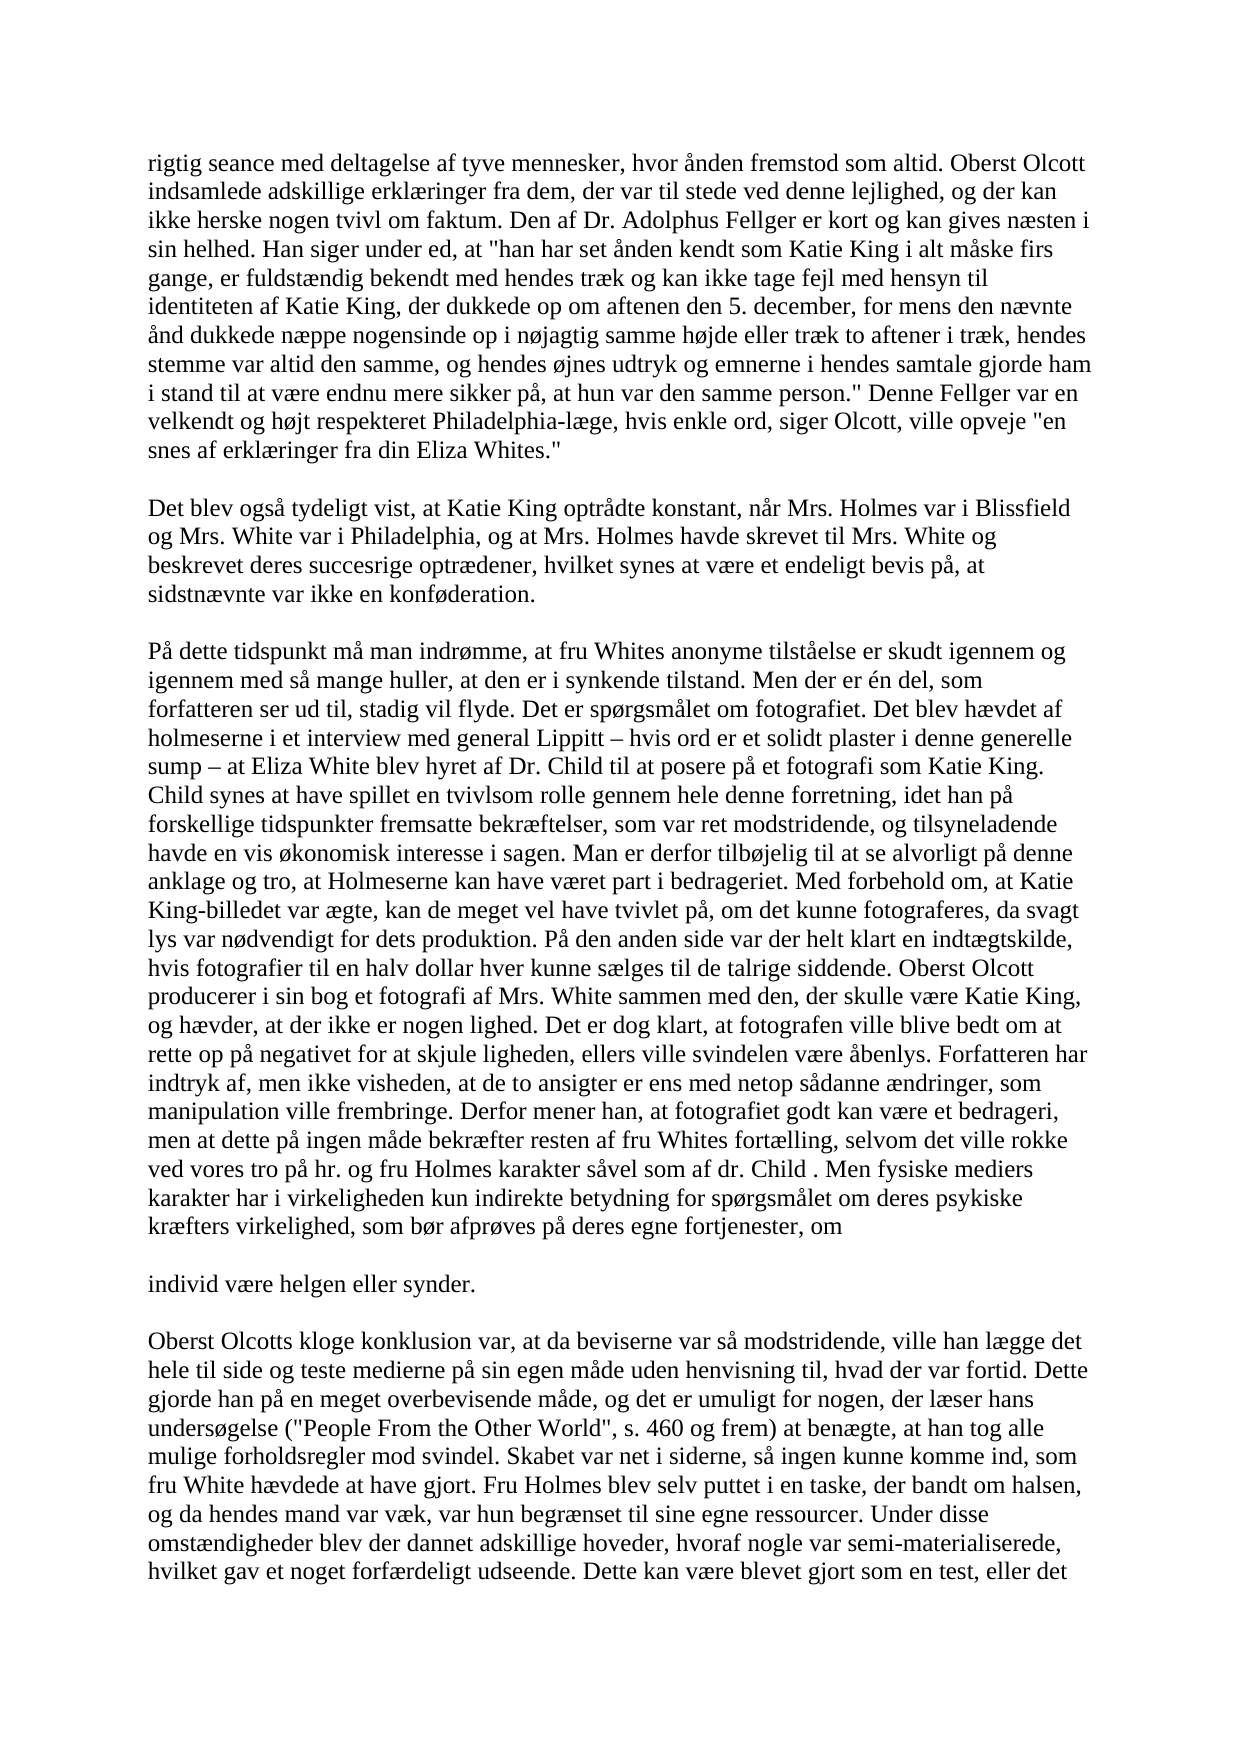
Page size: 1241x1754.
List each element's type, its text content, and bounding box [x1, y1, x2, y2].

text individ være helgen eller synder. [148, 1269, 1093, 1298]
text rigtig seance med deltagelse af tyve mennesker, hvor ånden fremstod som altid. Oberst Olcott indsamlede adskillige erklæringer fra dem, der var til stede ved denne lejlighed, og der kan ikke herske nogen tvivl om faktum. Den af ​​Dr. Adolphus Fellger er kort og kan gives næsten i sin helhed. Han siger under ed, at "han har set ånden kendt som Katie King i alt måske firs gange, er fuldstændig bekendt med hendes træk og kan ikke tage fejl med hensyn til identiteten af ​​Katie King, der dukkede op om aftenen den 5. december, for mens den nævnte ånd dukkede næppe nogensinde op i nøjagtig samme højde eller træk to aftener i træk, hendes stemme var altid den samme, og hendes øjnes udtryk og emnerne i hendes samtale gjorde ham i stand til at være endnu mere sikker på, at hun var den samme person." Denne Fellger var en velkendt og højt respekteret Philadelphia-læge, hvis enkle ord, siger Olcott, ville opveje "en snes af erklæringer fra din Eliza Whites." [148, 148, 1093, 464]
text Oberst Olcotts kloge konklusion var, at da beviserne var så modstridende, ville han lægge det hele til side og teste medierne på sin egen måde uden henvisning til, hvad der var fortid. Dette gjorde han på en meget overbevisende måde, og det er umuligt for nogen, der læser hans undersøgelse ("People From the Other World", s. 460 og frem) at benægte, at han tog alle mulige forholdsregler mod svindel. Skabet var net i siderne, så ingen kunne komme ind, som fru White hævdede at have gjort. Fru Holmes blev selv puttet i en taske, der bandt om halsen, og da hendes mand var væk, var hun begrænset til sine egne ressourcer. Under disse omstændigheder blev der dannet adskillige hoveder, hvoraf nogle var semi-materialiserede, hvilket gav et noget forfærdeligt udseende. Dette kan være blevet gjort som en test, eller det [148, 1326, 1093, 1585]
text Det blev også tydeligt vist, at Katie King optrådte konstant, når Mrs. Holmes var i Blissfield og Mrs. White var i Philadelphia, og at Mrs. Holmes havde skrevet til Mrs. White og beskrevet deres succesrige optrædener, hvilket synes at være et endeligt bevis på, at sidstnævnte var ikke en konføderation. [148, 493, 1093, 608]
text På dette tidspunkt må man indrømme, at fru Whites anonyme tilståelse er skudt igennem og igennem med så mange huller, at den er i synkende tilstand. Men der er én del, som forfatteren ser ud til, stadig vil flyde. Det er spørgsmålet om fotografiet. Det blev hævdet af holmeserne i et interview med general Lippitt – hvis ord er et solidt plaster i denne generelle sump – at Eliza White blev hyret af Dr. Child til at posere på et fotografi som Katie King. Child synes at have spillet en tvivlsom rolle gennem hele denne forretning, idet han på forskellige tidspunkter fremsatte bekræftelser, som var ret modstridende, og tilsyneladende havde en vis økonomisk interesse i sagen. Man er derfor tilbøjelig til at se alvorligt på denne anklage og tro, at Holmeserne kan have været part i bedrageriet. Med forbehold om, at Katie King-billedet var ægte, kan de meget vel have tvivlet på, om det kunne fotograferes, da svagt lys var nødvendigt for dets produktion. På den anden side var der helt klart en indtægtskilde, hvis fotografier til en halv dollar hver kunne sælges til de talrige siddende. Oberst Olcott producerer i sin bog et fotografi af Mrs. White sammen med den, der skulle være Katie King, og hævder, at der ikke er nogen lighed. Det er dog klart, at fotografen ville blive bedt om at rette op på negativet for at skjule ligheden, ellers ville svindelen være åbenlys. Forfatteren har indtryk af, men ikke visheden, at de to ansigter er ens med netop sådanne ændringer, som manipulation ville frembringe. Derfor mener han, at fotografiet godt kan være et bedrageri, men at dette på ingen måde bekræfter resten af ​​fru Whites fortælling, selvom det ville rokke ved vores tro på hr. og fru Holmes karakter såvel som af dr. Child . Men fysiske mediers karakter har i virkeligheden kun indirekte betydning for spørgsmålet om deres psykiske kræfters virkelighed, som bør afprøves på deres egne fortjenester, om [148, 636, 1093, 1240]
